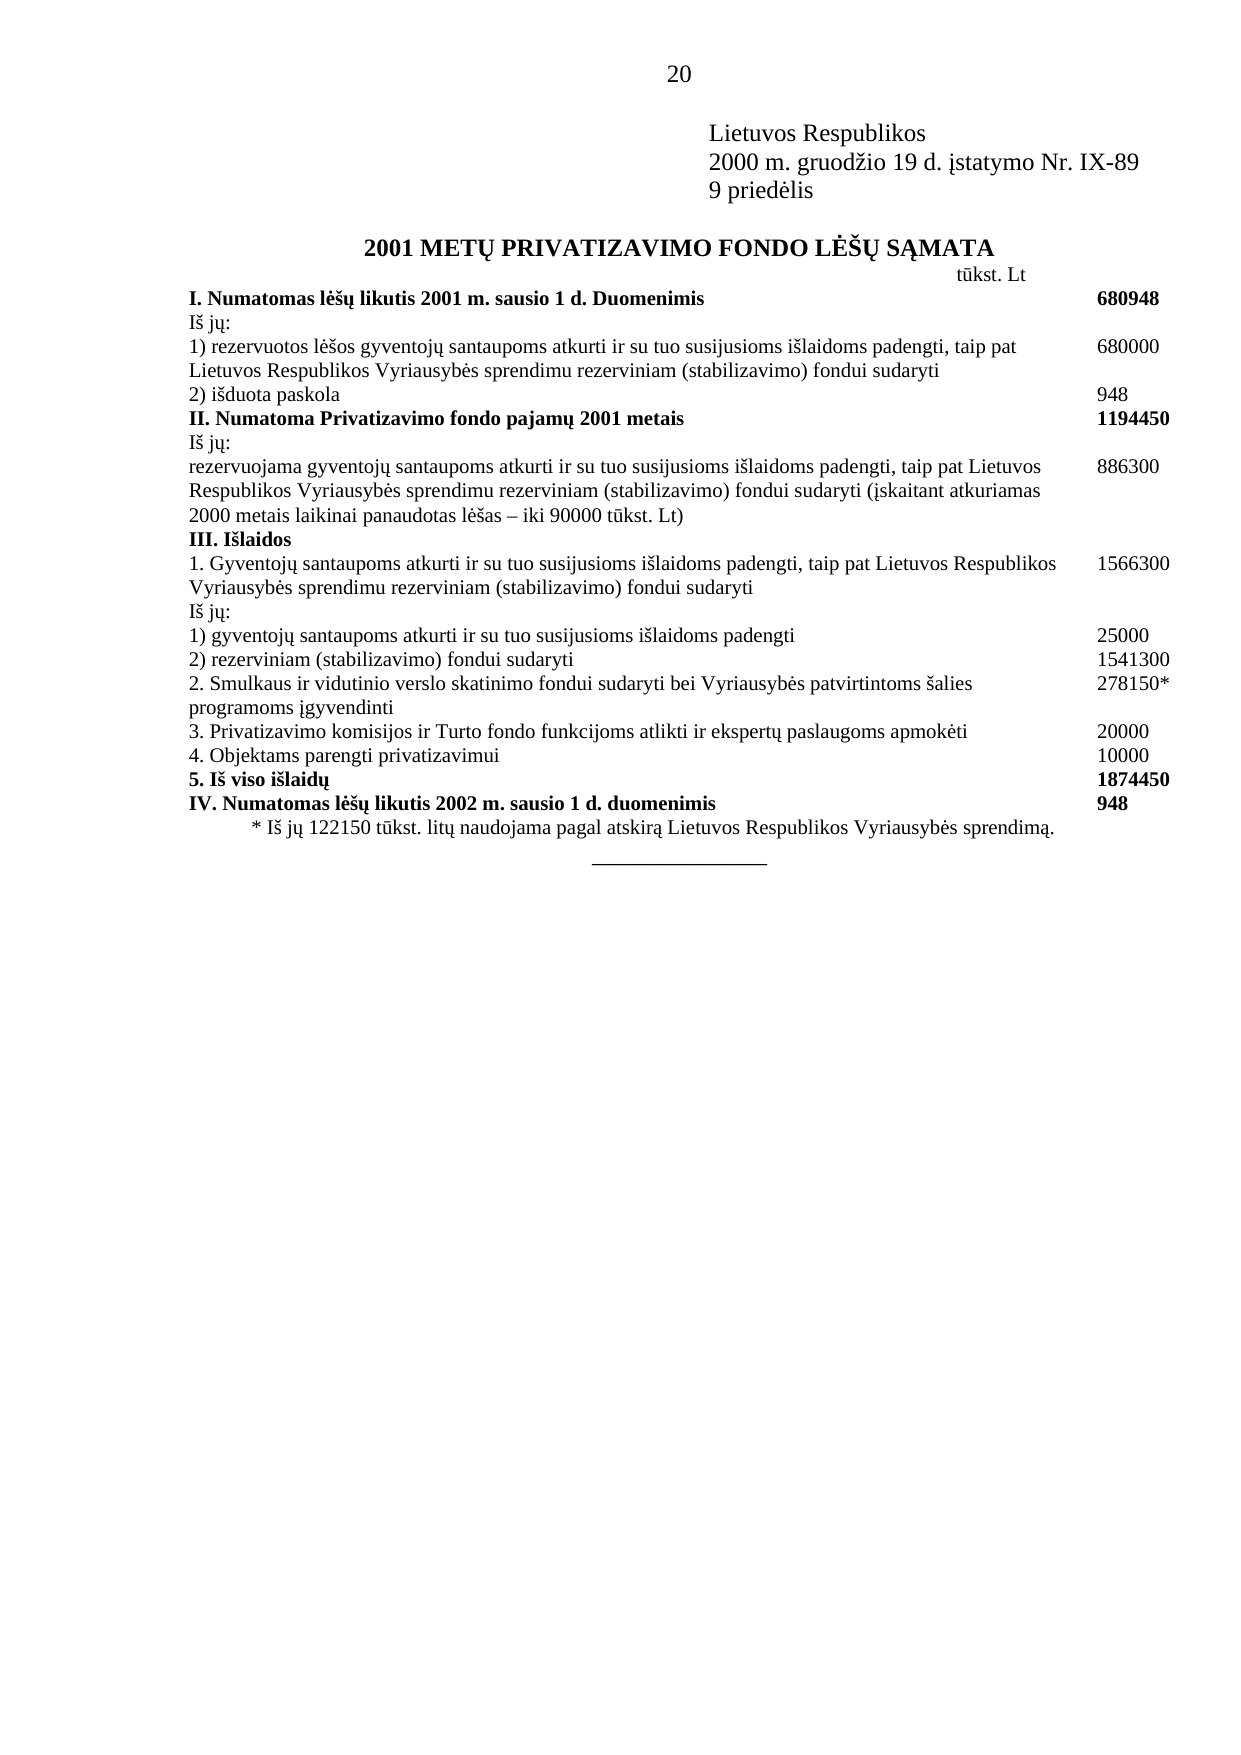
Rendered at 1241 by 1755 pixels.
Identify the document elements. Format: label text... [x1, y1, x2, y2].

table_cell 3. Privatizavimo komisijos ir Turto fondo funkcijoms atlikti ir ekspertų paslaugoms apmokėti [177, 719, 1086, 743]
table_cell 1194450 [1086, 406, 1181, 430]
table_cell 1) rezervuotos lėšos gyventojų santaupoms atkurti ir su tuo susijusioms išlaidoms padengti, taip pat Lietuvos Respublikos Vyriausybės sprendimu rezerviniam (stabilizavimo) fondui sudaryti [177, 334, 1086, 382]
table_cell 20000 [1086, 719, 1181, 743]
table_cell 1. Gyventojų santaupoms atkurti ir su tuo susijusioms išlaidoms padengti, taip pat Lietuvos Respublikos Vyriausybės sprendimu rezerviniam (stabilizavimo) fondui sudaryti [177, 551, 1086, 599]
table_cell 680000 [1086, 334, 1181, 382]
table_cell 1541300 [1086, 647, 1181, 671]
table_cell 948 [1086, 382, 1181, 406]
text * Iš jų 122150 tūkst. litų naudojama pagal atskirą Lietuvos Respublikos Vyriausybės sprendimą. [177, 815, 1181, 839]
text ______________ [177, 839, 1181, 868]
table_cell 948 [1086, 791, 1181, 815]
text 2000 m. gruodžio 19 d. įstatymo Nr. IX-89 [177, 147, 1181, 176]
table_cell 10000 [1086, 743, 1181, 767]
table_cell 5. Iš viso išlaidų [177, 767, 1086, 791]
table_cell 278150* [1086, 671, 1181, 719]
table_cell 2) rezerviniam (stabilizavimo) fondui sudaryti [177, 647, 1086, 671]
table_cell [1086, 430, 1181, 454]
text 9 priedėlis [177, 176, 1181, 204]
table_cell III. Išlaidos [177, 527, 1086, 551]
table_cell rezervuojama gyventojų santaupoms atkurti ir su tuo susijusioms išlaidoms padengti, taip pat Lietuvos Respublikos Vyriausybės sprendimu rezerviniam (stabilizavimo) fondui sudaryti (įskaitant atkuriamas 2000 metais laikinai panaudotas lėšas – iki 90000 tūkst. Lt) [177, 454, 1086, 527]
table_cell Iš jų: [177, 310, 1086, 334]
table_cell II. Numatoma Privatizavimo fondo pajamų 2001 metais [177, 406, 1086, 430]
table_cell [1086, 599, 1181, 623]
table_cell 1566300 [1086, 551, 1181, 599]
table_cell 4. Objektams parengti privatizavimui [177, 743, 1086, 767]
text Lietuvos Respublikos [177, 118, 1181, 147]
table_header I. Numatomas lėšų likutis 2001 m. sausio 1 d. Duomenimis [177, 286, 1086, 310]
table_cell Iš jų: [177, 430, 1086, 454]
table_cell Iš jų: [177, 599, 1086, 623]
table_cell 2) išduota paskola [177, 382, 1086, 406]
table_cell 886300 [1086, 454, 1181, 527]
table_cell [1086, 527, 1181, 551]
text tūkst. Lt [177, 262, 1181, 286]
table_cell IV. Numatomas lėšų likutis 2002 m. sausio 1 d. duomenimis [177, 791, 1086, 815]
text 2001 METŲ PRIVATIZAVIMO FONDO LĖŠŲ SĄMATA [177, 233, 1181, 262]
table_cell [1086, 310, 1181, 334]
table_cell 1874450 [1086, 767, 1181, 791]
table_header 680948 [1086, 286, 1181, 310]
table_cell 2. Smulkaus ir vidutinio verslo skatinimo fondui sudaryti bei Vyriausybės patvirtintoms šalies programoms įgyvendinti [177, 671, 1086, 719]
table_cell 25000 [1086, 623, 1181, 647]
table_cell 1) gyventojų santaupoms atkurti ir su tuo susijusioms išlaidoms padengti [177, 623, 1086, 647]
